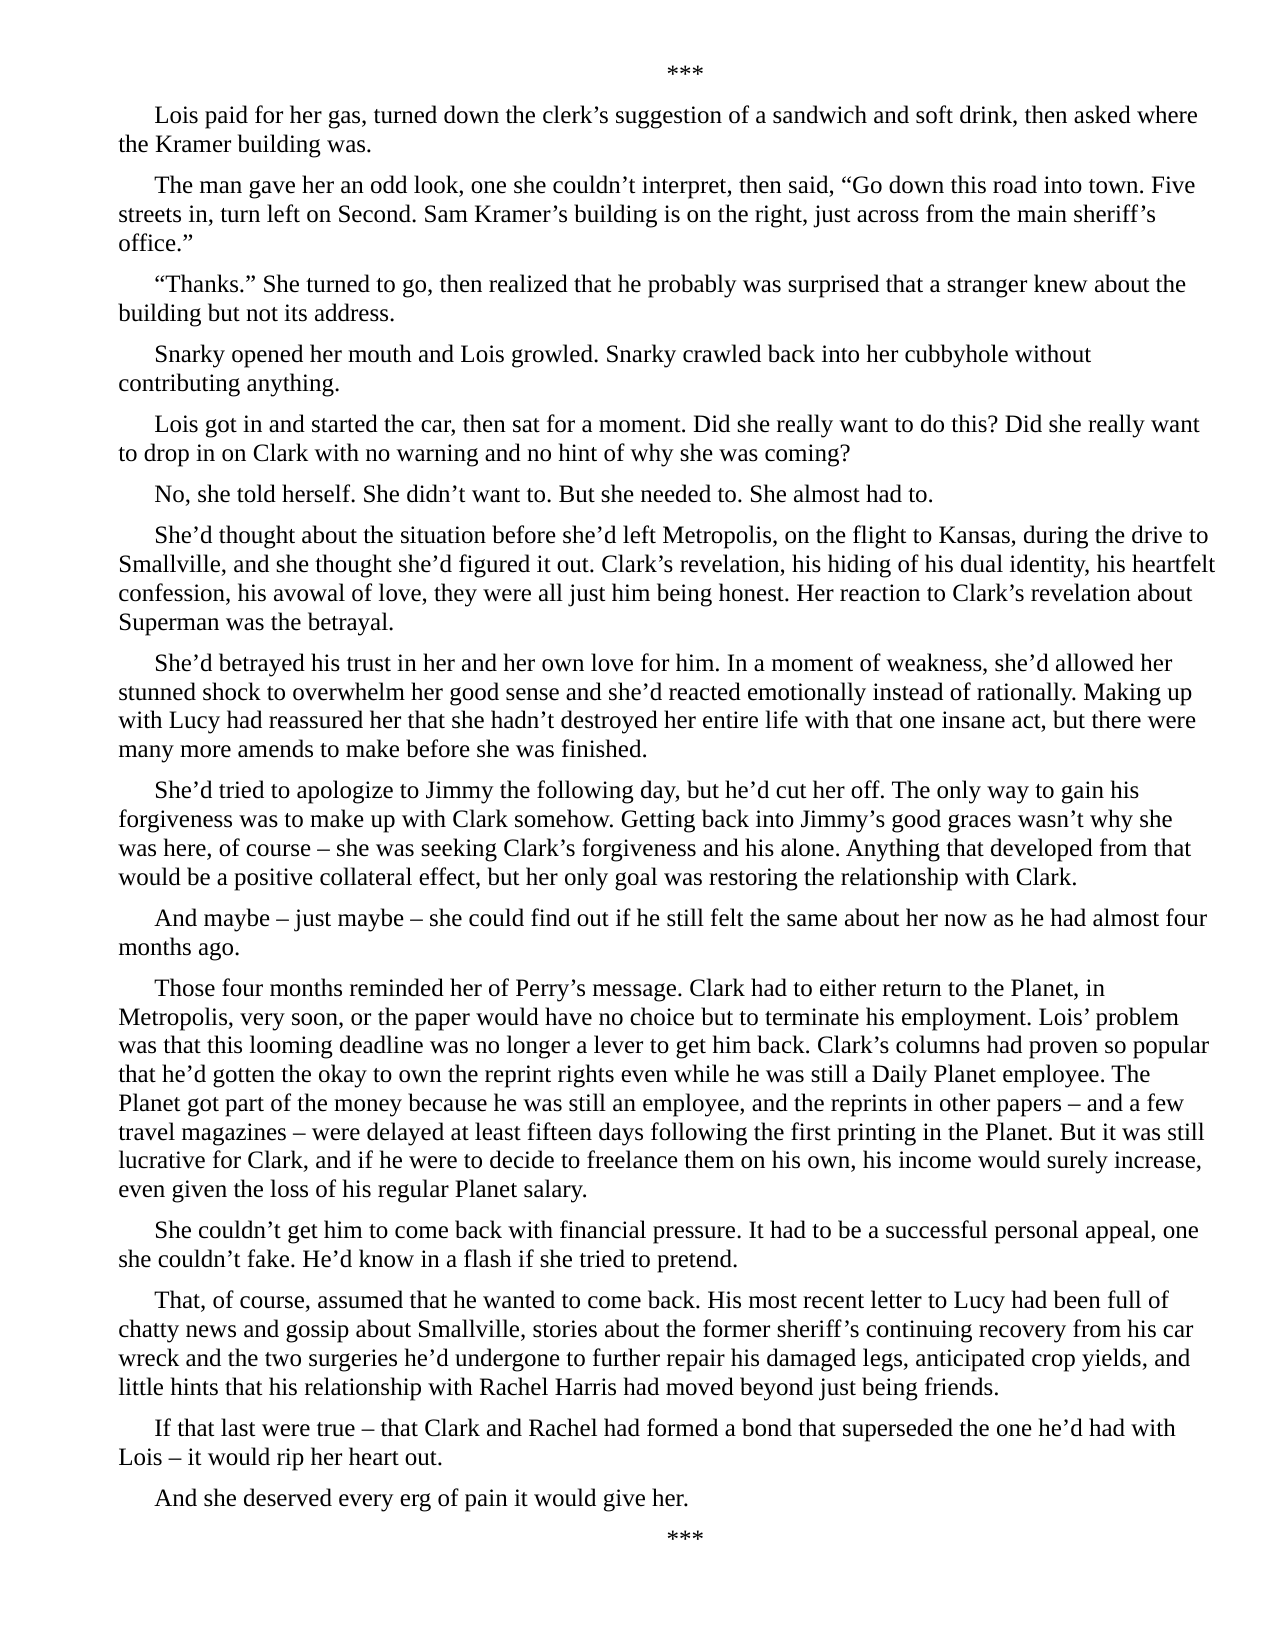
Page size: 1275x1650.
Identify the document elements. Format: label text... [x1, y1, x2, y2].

text The man gave her an odd look, one she couldn’t interpret, then said, “Go down this road into town. Five streets in, turn left on Second. Sam Kramer’s building is on the right, just across from the main sheriff’s office.” [118, 170, 1216, 257]
text And maybe – just maybe – she could find out if he still felt the same about her now as he had almost four months ago. [118, 903, 1216, 960]
text Lois got in and started the car, then sat for a moment. Did she really want to do this? Did she really want to drop in on Clark with no warning and no hint of why she was coming? [118, 409, 1216, 467]
text No, she told herself. She didn’t want to. But she needed to. She almost had to. [118, 479, 1216, 508]
text She’d tried to apologize to Jimmy the following day, but he’d cut her off. The only way to gain his forgiveness was to make up with Clark somehow. Getting back into Jimmy’s good graces wasn’t why she was here, of course – she was seeking Clark’s forgiveness and his alone. Anything that developed from that would be a positive collateral effect, but her only goal was restoring the relationship with Clark. [118, 775, 1216, 890]
text That, of course, assumed that he wanted to come back. His most recent letter to Lucy had been full of chatty news and gossip about Smallville, stories about the former sheriff’s continuing recovery from his car wreck and the two surgeries he’d undergone to further repair his damaged legs, anticipated crop yields, and little hints that his relationship with Rachel Harris had moved beyond just being friends. [118, 1285, 1216, 1400]
text She’d betrayed his trust in her and her own love for him. In a moment of weakness, she’d allowed her stunned shock to overwhelm her good sense and she’d reacted emotionally instead of rationally. Making up with Lucy had reassured her that she hadn’t destroyed her entire life with that one insane act, but there were many more amends to make before she was finished. [118, 648, 1216, 763]
text She’d thought about the situation before she’d left Metropolis, on the flight to Kansas, during the drive to Smallville, and she thought she’d figured it out. Clark’s revelation, his hiding of his dual identity, his heartfelt confession, his avowal of love, they were all just him being honest. Her reaction to Clark’s revelation about Superman was the betrayal. [118, 520, 1216, 635]
text *** [118, 1524, 1216, 1553]
text And she deserved every erg of pain it would give her. [118, 1483, 1216, 1512]
text She couldn’t get him to come back with financial pressure. It had to be a successful personal appeal, one she couldn’t fake. He’d know in a flash if she tried to pretend. [118, 1215, 1216, 1273]
text *** [118, 59, 1216, 88]
text If that last were true – that Clark and Rachel had formed a bond that superseded the one he’d had with Lois – it would rip her heart out. [118, 1413, 1216, 1470]
text Lois paid for her gas, turned down the clerk’s suggestion of a sandwich and soft drink, then asked where the Kramer building was. [118, 100, 1216, 158]
text “Thanks.” She turned to go, then realized that he probably was surprised that a stranger knew about the building but not its address. [118, 269, 1216, 327]
text Snarky opened her mouth and Lois growled. Snarky crawled back into her cubbyhole without contributing anything. [118, 339, 1216, 397]
text Those four months reminded her of Perry’s message. Clark had to either return to the Planet, in Metropolis, very soon, or the paper would have no choice but to terminate his employment. Lois’ problem was that this looming deadline was no longer a lever to get him back. Clark’s columns had proven so popular that he’d gotten the okay to own the reprint rights even while he was still a Daily Planet employee. The Planet got part of the money because he was still an employee, and the reprints in other papers – and a few travel magazines – were delayed at least fifteen days following the first printing in the Planet. But it was still lucrative for Clark, and if he were to decide to freelance them on his own, his income would surely increase, even given the loss of his regular Planet salary. [118, 973, 1216, 1203]
